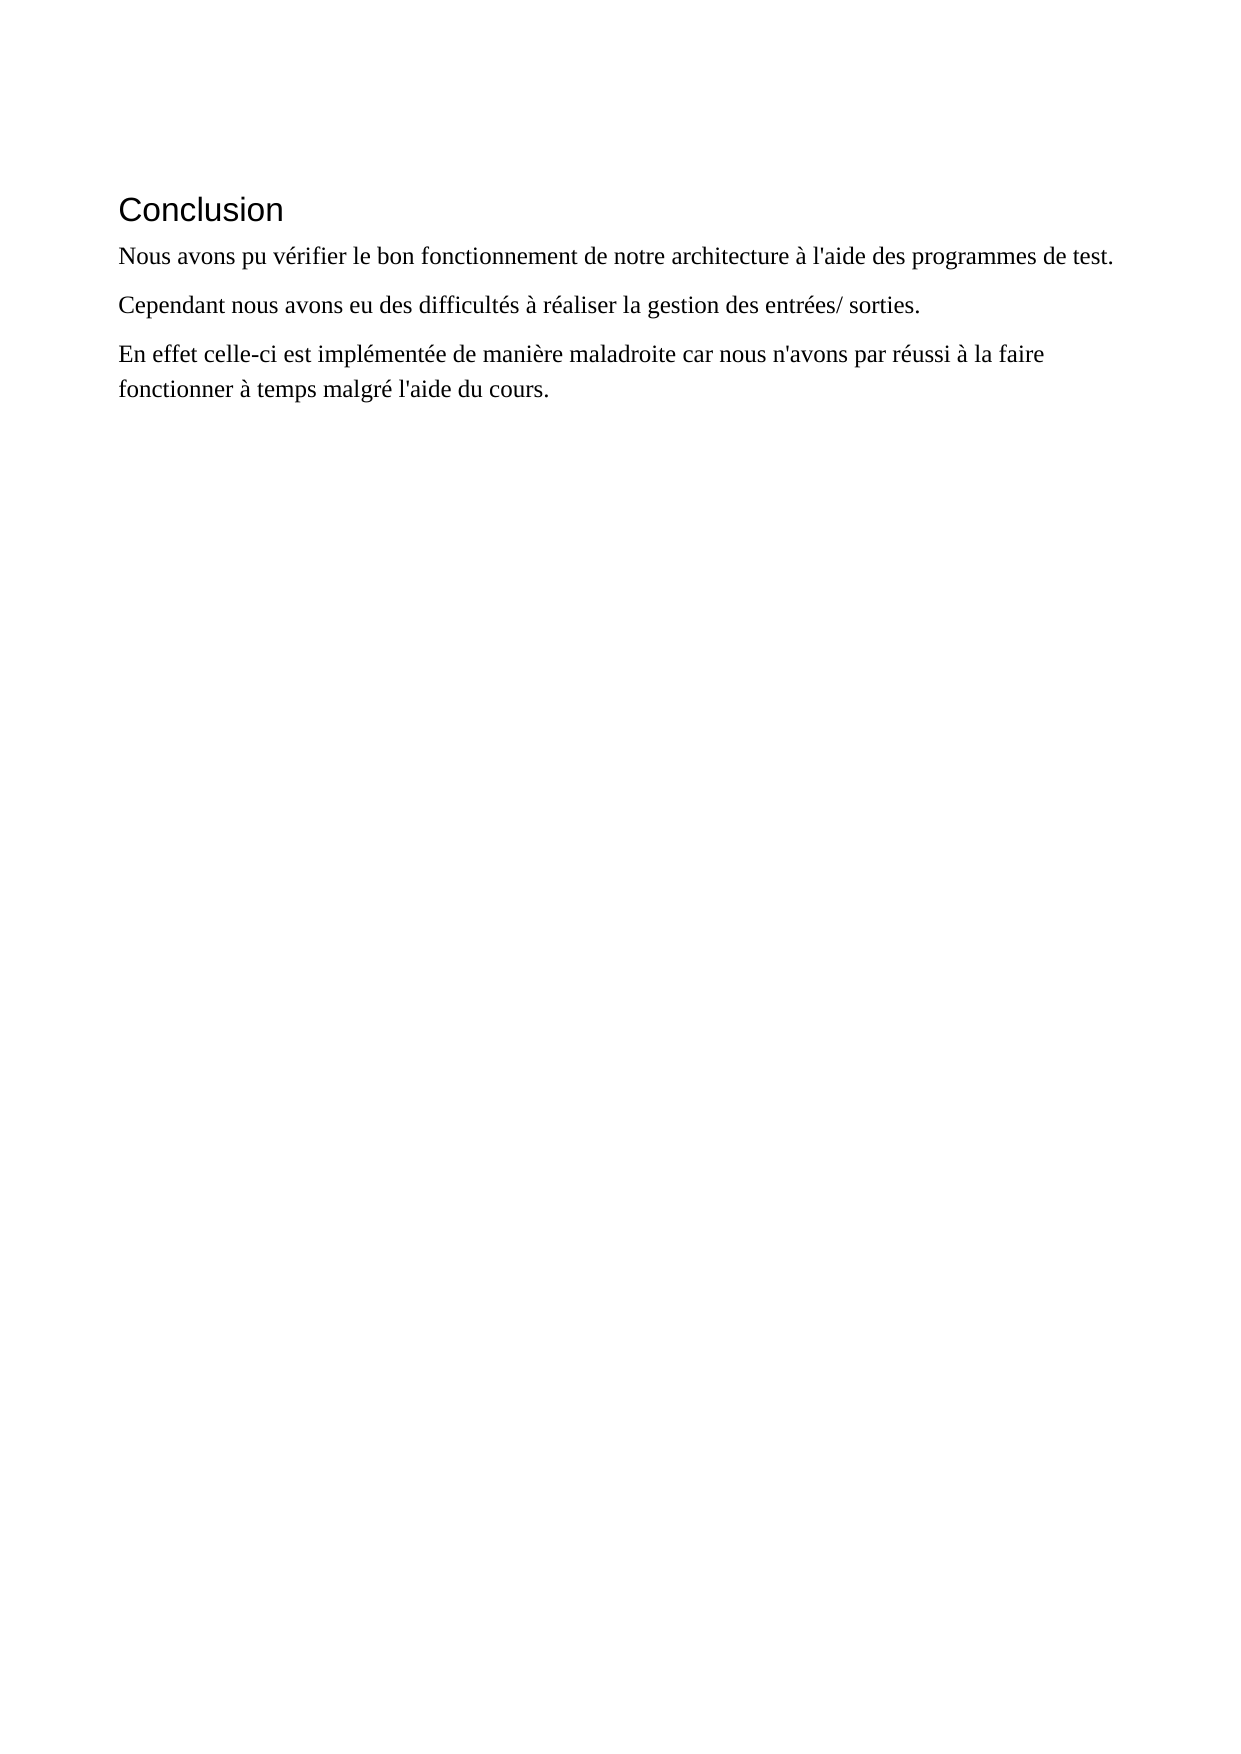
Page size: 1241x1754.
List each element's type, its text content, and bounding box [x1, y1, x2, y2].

subtitle Conclusion [118, 190, 1122, 229]
text En effet celle-ci est implémentée de manière maladroite car nous n'avons par réussi à la faire fonctionner à temps malgré l'aide du cours. [118, 339, 1122, 403]
text Cependant nous avons eu des difficultés à réaliser la gestion des entrées/ sorties. [118, 290, 1122, 319]
text Nous avons pu vérifier le bon fonctionnement de notre architecture à l'aide des programmes de test. [118, 241, 1122, 270]
